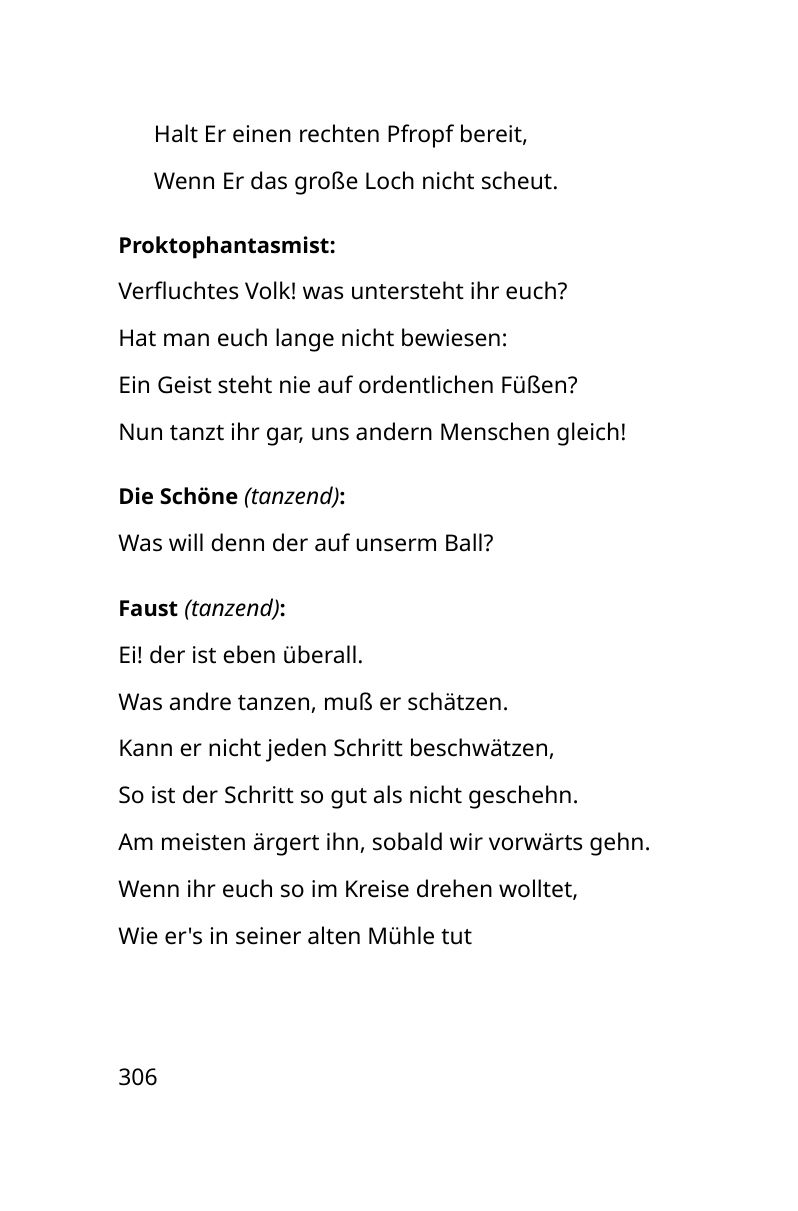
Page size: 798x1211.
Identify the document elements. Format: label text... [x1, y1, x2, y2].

text Faust (tanzend): Ei! der ist eben überall. Was andre tanzen, muß er schätzen. Kann er nicht jeden Schritt beschwätzen, So ist der Schritt so gut als nicht geschehn. Am meisten ärgert ihn, sobald wir vorwärts gehn. Wenn ihr euch so im Kreise drehen wolltet, Wie er's in seiner alten Mühle tut [118, 592, 679, 951]
text Halt Er einen rechten Pfropf bereit, Wenn Er das große Loch nicht scheut. [118, 118, 679, 196]
text Die Schöne (tanzend): Was will denn der auf unserm Ball? [118, 480, 679, 558]
text Proktophantasmist: Verfluchtes Volk! was untersteht ihr euch? Hat man euch lange nicht bewiesen: Ein Geist steht nie auf ordentlichen Füßen? Nun tanzt ihr gar, uns andern Menschen gleich! [118, 229, 679, 447]
